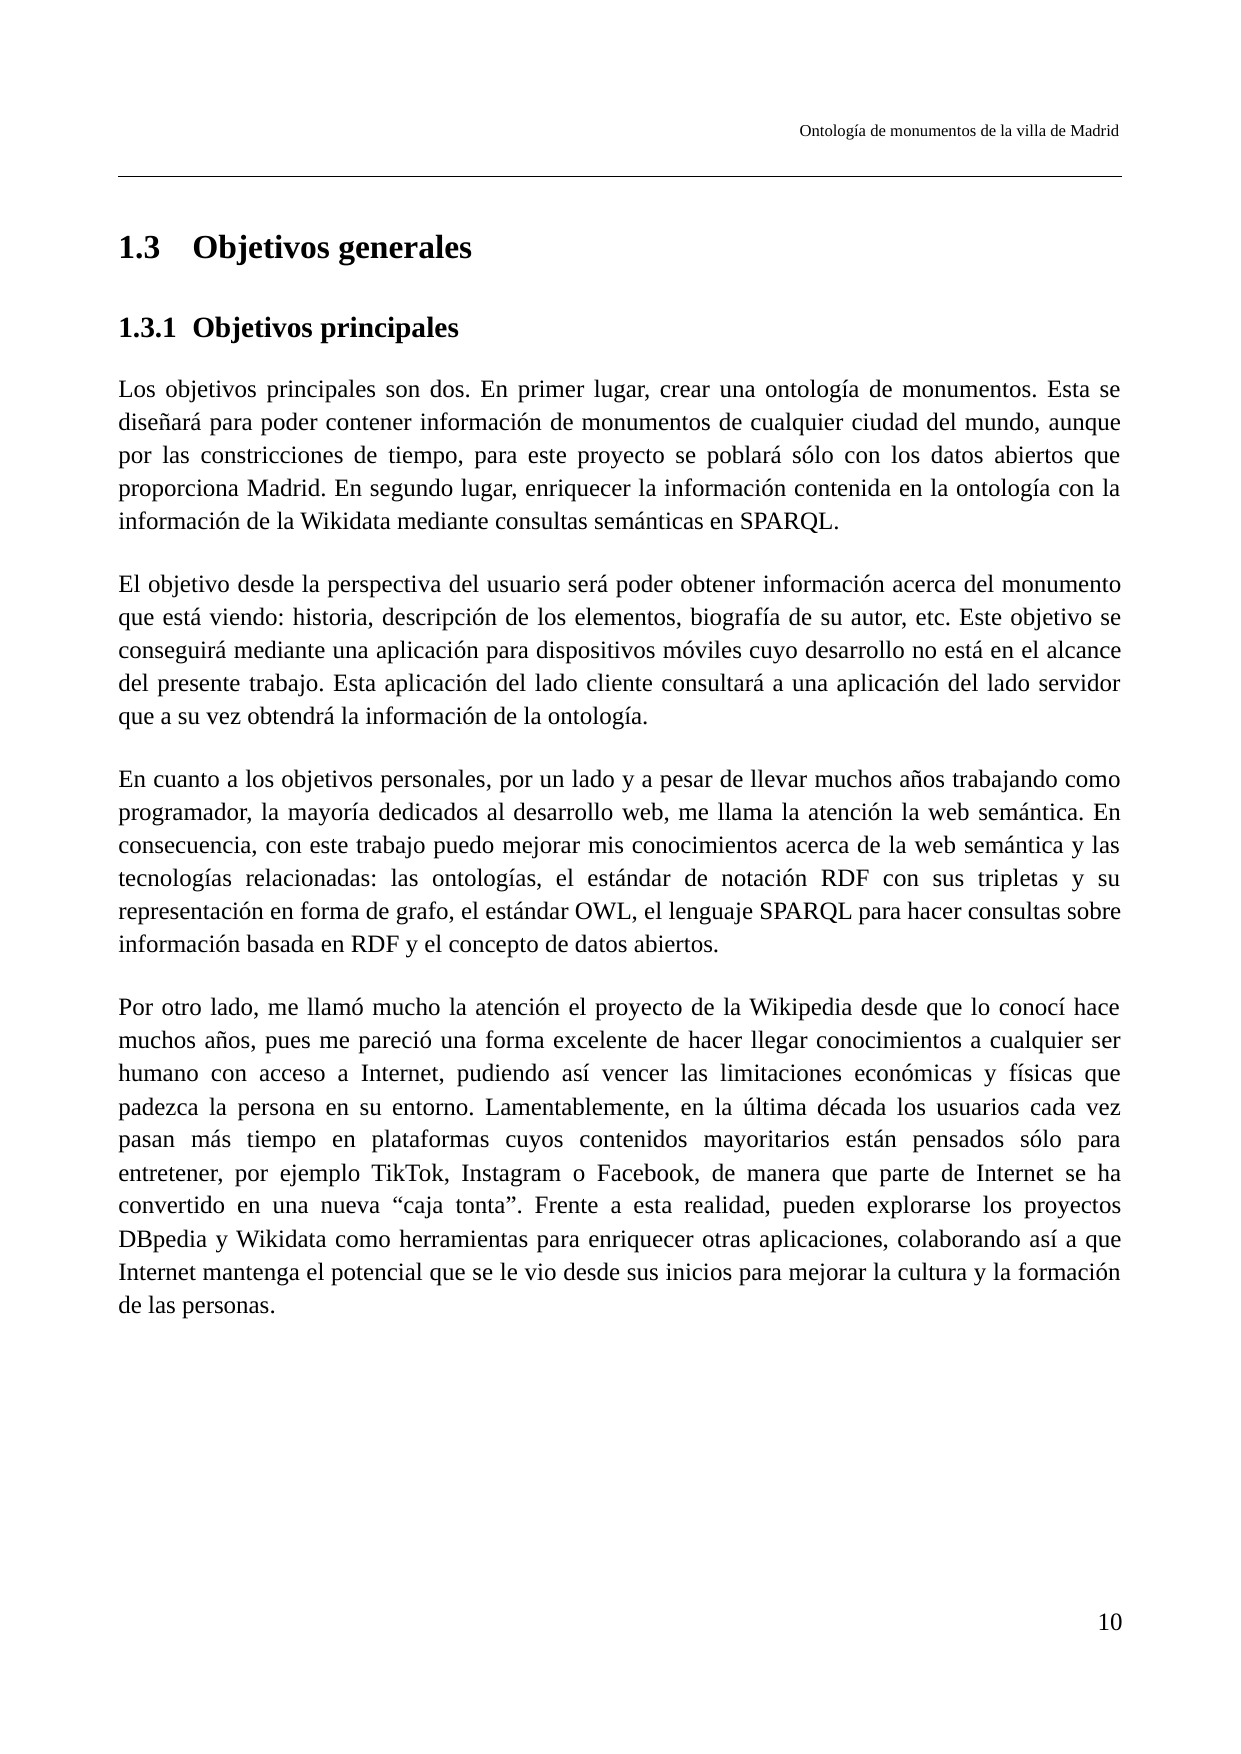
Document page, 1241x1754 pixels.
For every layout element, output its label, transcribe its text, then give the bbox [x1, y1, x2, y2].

text Los objetivos principales son dos. En primer lugar, crear una ontología de monumentos. Esta se diseñará para poder contener información de monumentos de cualquier ciudad del mundo, aunque por las constricciones de tiempo, para este proyecto se poblará sólo con los datos abiertos que proporciona Madrid. En segundo lugar, enriquecer la información contenida en la ontología con la información de la Wikidata mediante consultas semánticas en SPARQL. [118, 374, 1122, 535]
text En cuanto a los objetivos personales, por un lado y a pesar de llevar muchos años trabajando como programador, la mayoría dedicados al desarrollo web, me llama la atención la web semántica. En consecuencia, con este trabajo puedo mejorar mis conocimientos acerca de la web semántica y las tecnologías relacionadas: las ontologías, el estándar de notación RDF con sus tripletas y su representación en forma de grafo, el estándar OWL, el lenguaje SPARQL para hacer consultas sobre información basada en RDF y el concepto de datos abiertos. [118, 764, 1122, 958]
subtitle Objetivos principales [118, 310, 1122, 344]
text Por otro lado, me llamó mucho la atención el proyecto de la Wikipedia desde que lo conocí hace muchos años, pues me pareció una forma excelente de hacer llegar conocimientos a cualquier ser humano con acceso a Internet, pudiendo así vencer las limitaciones económicas y físicas que padezca la persona en su entorno. Lamentablemente, en la última década los usuarios cada vez pasan más tiempo en plataformas cuyos contenidos mayoritarios están pensados sólo para entretener, por ejemplo TikTok, Instagram o Facebook, de manera que parte de Internet se ha convertido en una nueva “caja tonta”. Frente a esta realidad, pueden explorarse los proyectos DBpedia y Wikidata como herramientas para enriquecer otras aplicaciones, colaborando así a que Internet mantenga el potencial que se le vio desde sus inicios para mejorar la cultura y la formación de las personas. [118, 992, 1122, 1318]
subtitle Objetivos generales [118, 227, 1122, 265]
text El objetivo desde la perspectiva del usuario será poder obtener información acerca del monumento que está viendo: historia, descripción de los elementos, biografía de su autor, etc. Este objetivo se conseguirá mediante una aplicación para dispositivos móviles cuyo desarrollo no está en el alcance del presente trabajo. Esta aplicación del lado cliente consultará a una aplicación del lado servidor que a su vez obtendrá la información de la ontología. [118, 569, 1122, 730]
